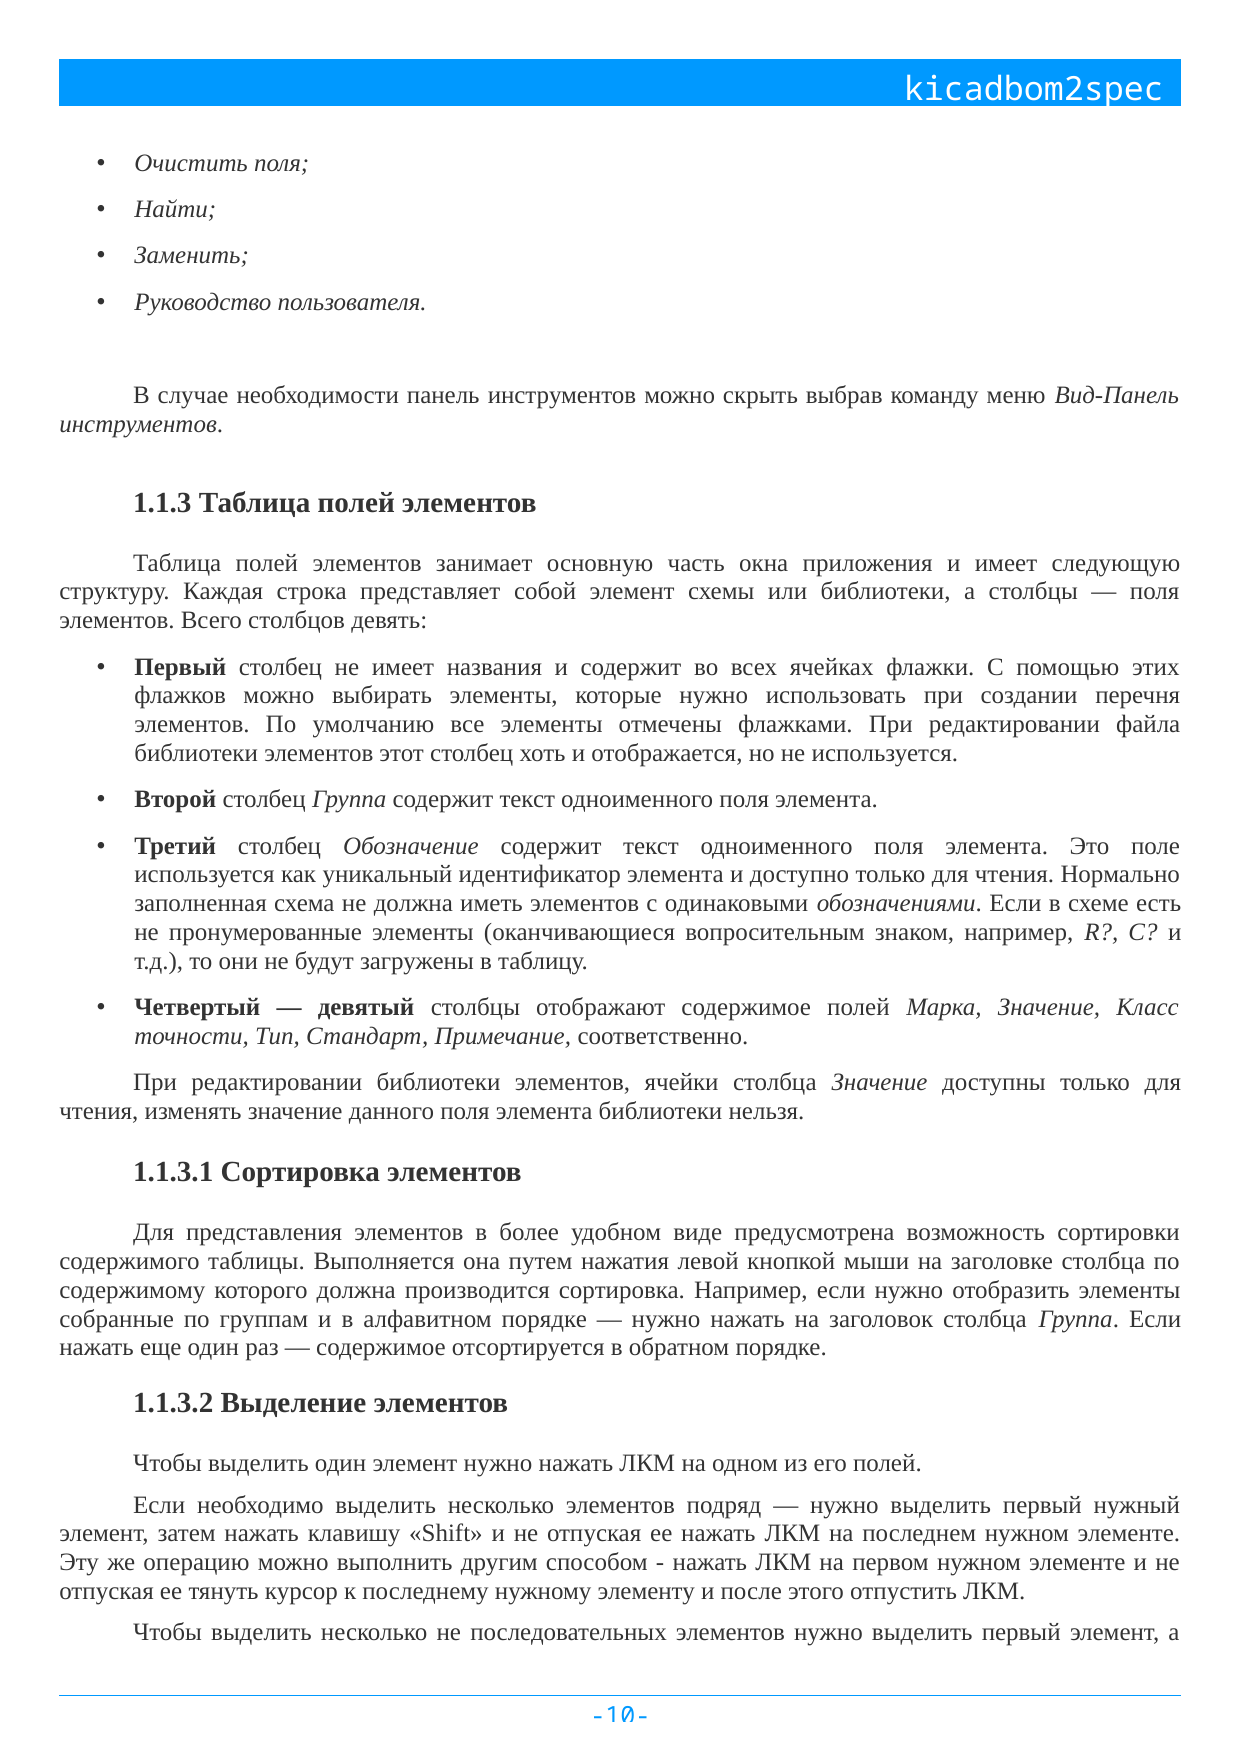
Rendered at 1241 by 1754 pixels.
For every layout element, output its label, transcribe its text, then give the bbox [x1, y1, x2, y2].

text Чтобы выделить один элемент нужно нажать ЛКМ на одном из его полей. [59, 1448, 1181, 1477]
list Найти; [97, 194, 1181, 223]
list Четвертый — девятый столбцы отображают содержимое полей Марка, Значение, Класс точности, Тип, Стандарт, Примечание, соответственно. [97, 992, 1181, 1050]
text Таблица полей элементов занимает основную часть окна приложения и имеет следующую структуру. Каждая строка представляет собой элемент схемы или библиотеки, а столбцы — поля элементов. Всего столбцов девять: [59, 548, 1181, 634]
list Заменить; [97, 241, 1181, 269]
list Очистить поля; [97, 148, 1181, 176]
text В случае необходимости панель инструментов можно скрыть выбрав команду меню Вид-Панель инструментов. [59, 380, 1181, 437]
subtitle 1.1.3.1 Сортировка элементов [133, 1154, 1181, 1188]
text Для представления элементов в более удобном виде предусмотрена возможность сортировки содержимого таблицы. Выполняется она путем нажатия левой кнопкой мыши на заголовке столбца по содержимому которого должна производится сортировка. Например, если нужно отобразить элементы собранные по группам и в алфавитном порядке — нужно нажать на заголовок столбца Группа. Если нажать еще один раз — содержимое отсортируется в обратном порядке. [59, 1217, 1181, 1361]
list Третий столбец Обозначение содержит текст одноименного поля элемента. Это поле используется как уникальный идентификатор элемента и доступно только для чтения. Нормально заполненная схема не должна иметь элементов с одинаковыми обозначениями. Если в схеме есть не пронумерованные элементы (оканчивающиеся вопросительным знаком, например, R?, C? и т.д.), то они не будут загружены в таблицу. [97, 831, 1181, 974]
text Чтобы выделить несколько не последовательных элементов нужно выделить первый элемент, а [59, 1617, 1181, 1646]
list Первый столбец не имеет названия и содержит во всех ячейках флажки. С помощью этих флажков можно выбирать элементы, которые нужно использовать при создании перечня элементов. По умолчанию все элементы отмечены флажками. При редактировании файла библиотеки элементов этот столбец хоть и отображается, но не используется. [97, 652, 1181, 767]
subtitle 1.1.3.2 Выделение элементов [133, 1386, 1181, 1419]
list Второй столбец Группа содержит текст одноименного поля элемента. [97, 784, 1181, 813]
text При редактировании библиотеки элементов, ячейки столбца Значение доступны только для чтения, изменять значение данного поля элемента библиотеки нельзя. [59, 1067, 1181, 1125]
list Руководство пользователя. [97, 287, 1181, 316]
subtitle 1.1.3 Таблица полей элементов [133, 485, 1181, 518]
text Если необходимо выделить несколько элементов подряд — нужно выделить первый нужный элемент, затем нажать клавишу «Shift» и не отпуская ее нажать ЛКМ на последнем нужном элементе. Эту же операцию можно выполнить другим способом - нажать ЛКМ на первом нужном элементе и не отпуская ее тянуть курсор к последнему нужному элементу и после этого отпустить ЛКМ. [59, 1490, 1181, 1605]
